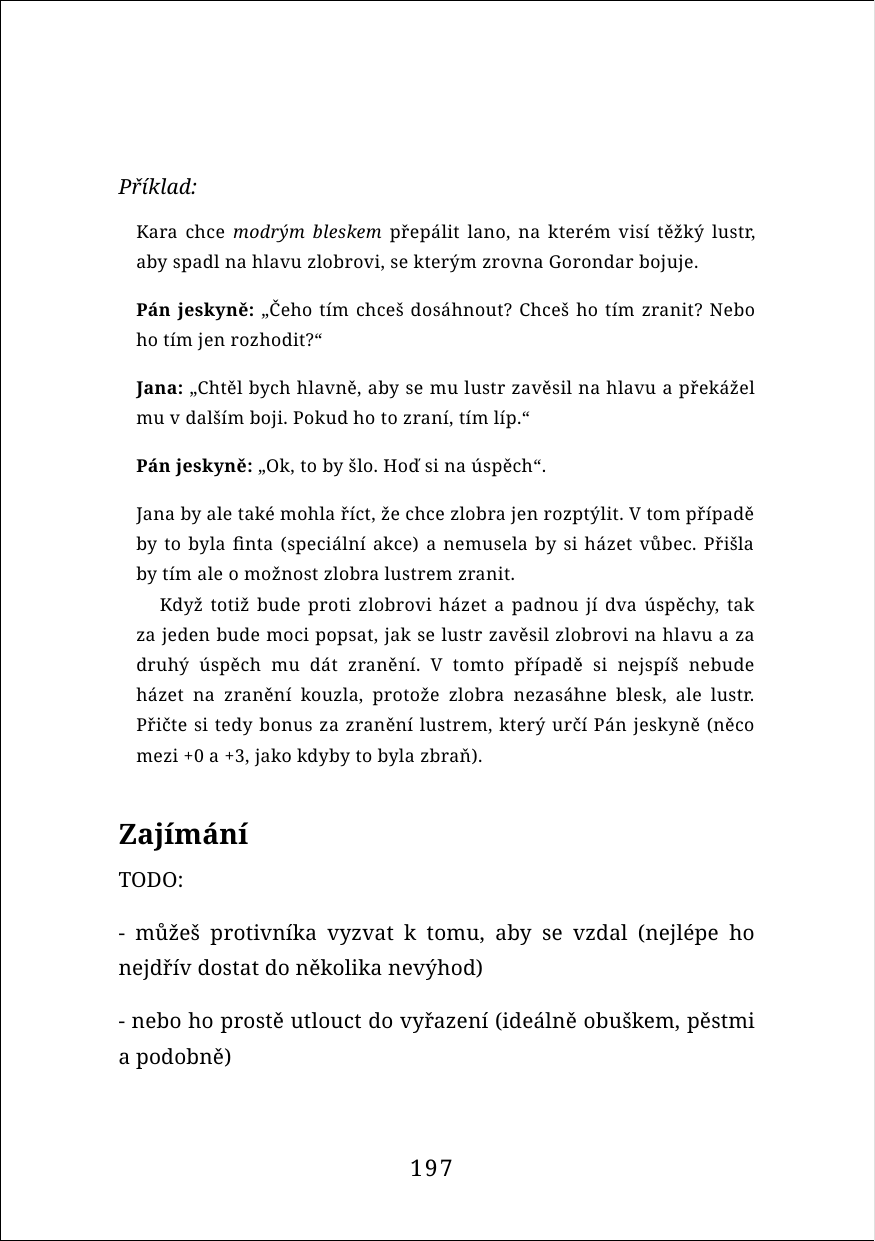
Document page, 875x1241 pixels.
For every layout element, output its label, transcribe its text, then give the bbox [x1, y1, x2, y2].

subtitle Zajímání [118, 814, 756, 853]
text Příklad: [118, 172, 756, 200]
text TODO: [118, 865, 756, 893]
text Kara chce modrým bleskem přepálit lano, na kterém visí těžký lustr, aby spadl na hlavu zlobrovi, se kterým zrovna Gorondar bojuje. [136, 219, 756, 273]
text Jana by ale také mohla říct, že chce zlobra jen rozptýlit. V tom případě by to byla finta (speciální akce) a nemusela by si házet vůbec. Přišla by tím ale o možnost zlobra lustrem zranit. Když totiž bude proti zlobrovi házet a padnou jí dva úspěchy, tak za jeden bude moci popsat, jak se lustr zavěsil zlobrovi na hlavu a za druhý úspěch mu dát zranění. V tomto případě si nejspíš nebude házet na zranění kouzla, protože zlobra nezasáhne blesk, ale lustr. Přičte si tedy bonus za zranění lustrem, který určí Pán jeskyně (něco mezi +0 a +3, jako kdyby to byla zbraň). [136, 501, 756, 767]
text Pán jeskyně: „Ok, to by šlo. Hoď si na úspěch“. [136, 453, 756, 478]
text Jana: „Chtěl bych hlavně, aby se mu lustr zavěsil na hlavu a překážel mu v dalším boji. Pokud ho to zraní, tím líp.“ [136, 375, 756, 430]
text - nebo ho prostě utlouct do vyřazení (ideálně obuškem, pěstmi a podobně) [118, 1007, 756, 1071]
text Pán jeskyně: „Čeho tím chceš dosáhnout? Chceš ho tím zranit? Nebo ho tím jen rozhodit?“ [136, 297, 756, 352]
text - můžeš protivníka vyzvat k tomu, aby se vzdal (nejlépe ho nejdřív dostat do několika nevýhod) [118, 918, 756, 982]
